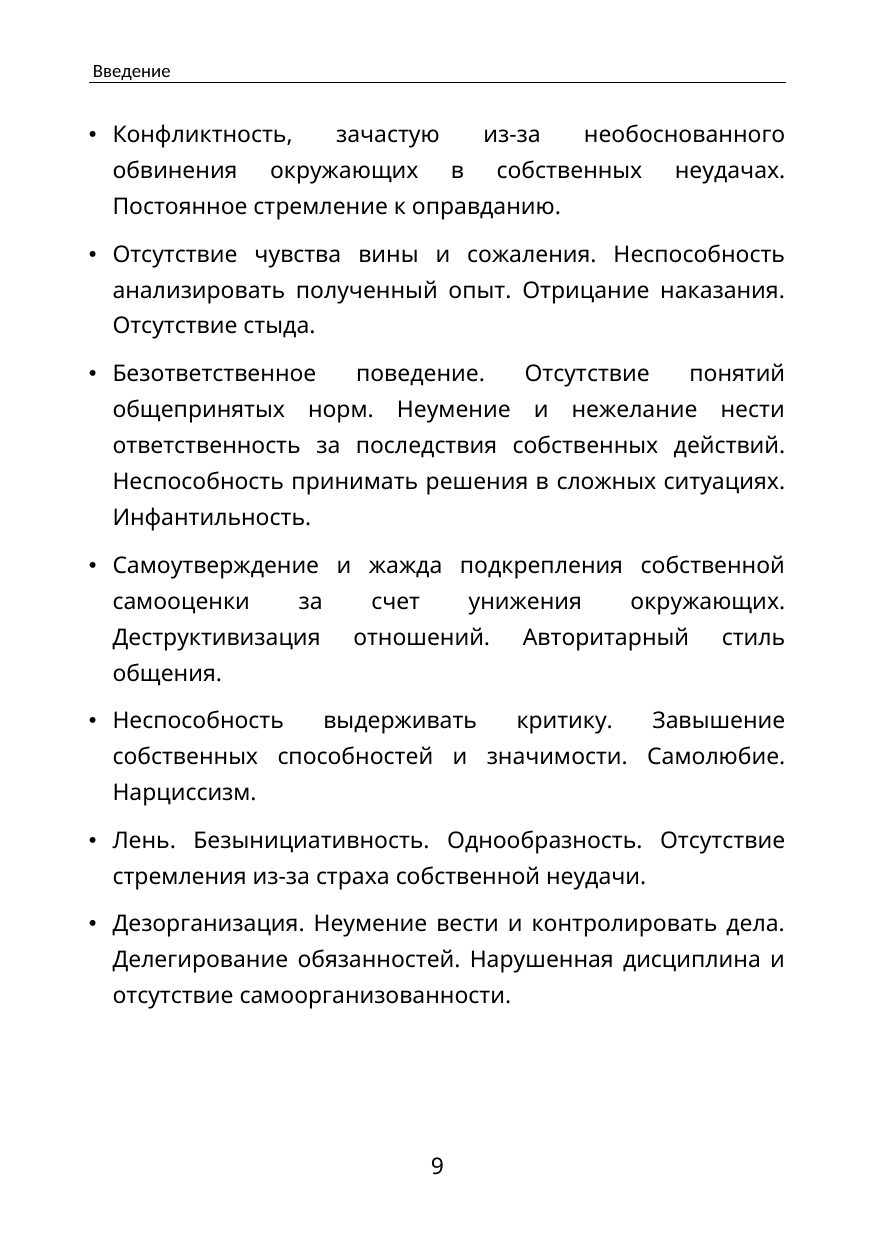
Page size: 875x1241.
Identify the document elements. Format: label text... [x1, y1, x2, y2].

list Лень. Безынициативность. Однообразность. Отсутствие стремления из-за страха собственной неудачи. [88, 824, 786, 891]
list Конфликтность, зачастую из-за необоснованного обвинения окружающих в собственных неудачах. Постоянное стремление к оправданию. [88, 118, 786, 221]
list Самоутверждение и жажда подкрепления собственной самооценки за счет унижения окружающих. Деструктивизация отношений. Авторитарный стиль общения. [88, 549, 786, 688]
list Безответственное поведение. Отсутствие понятий общепринятых норм. Неумение и нежелание нести ответственность за последствия собственных действий. Неспособность принимать решения в сложных ситуациях. Инфантильность. [88, 357, 786, 532]
list Дезорганизация. Неумение вести и контролировать дела. Делегирование обязанностей. Нарушенная дисциплина и отсутствие самоорганизованности. [88, 907, 786, 1011]
list Неспособность выдерживать критику. Завышение собственных способностей и значимости. Самолюбие. Нарциссизм. [88, 704, 786, 807]
list Отсутствие чувства вины и сожаления. Неспособность анализировать полученный опыт. Отрицание наказания. Отсутствие стыда. [88, 238, 786, 341]
